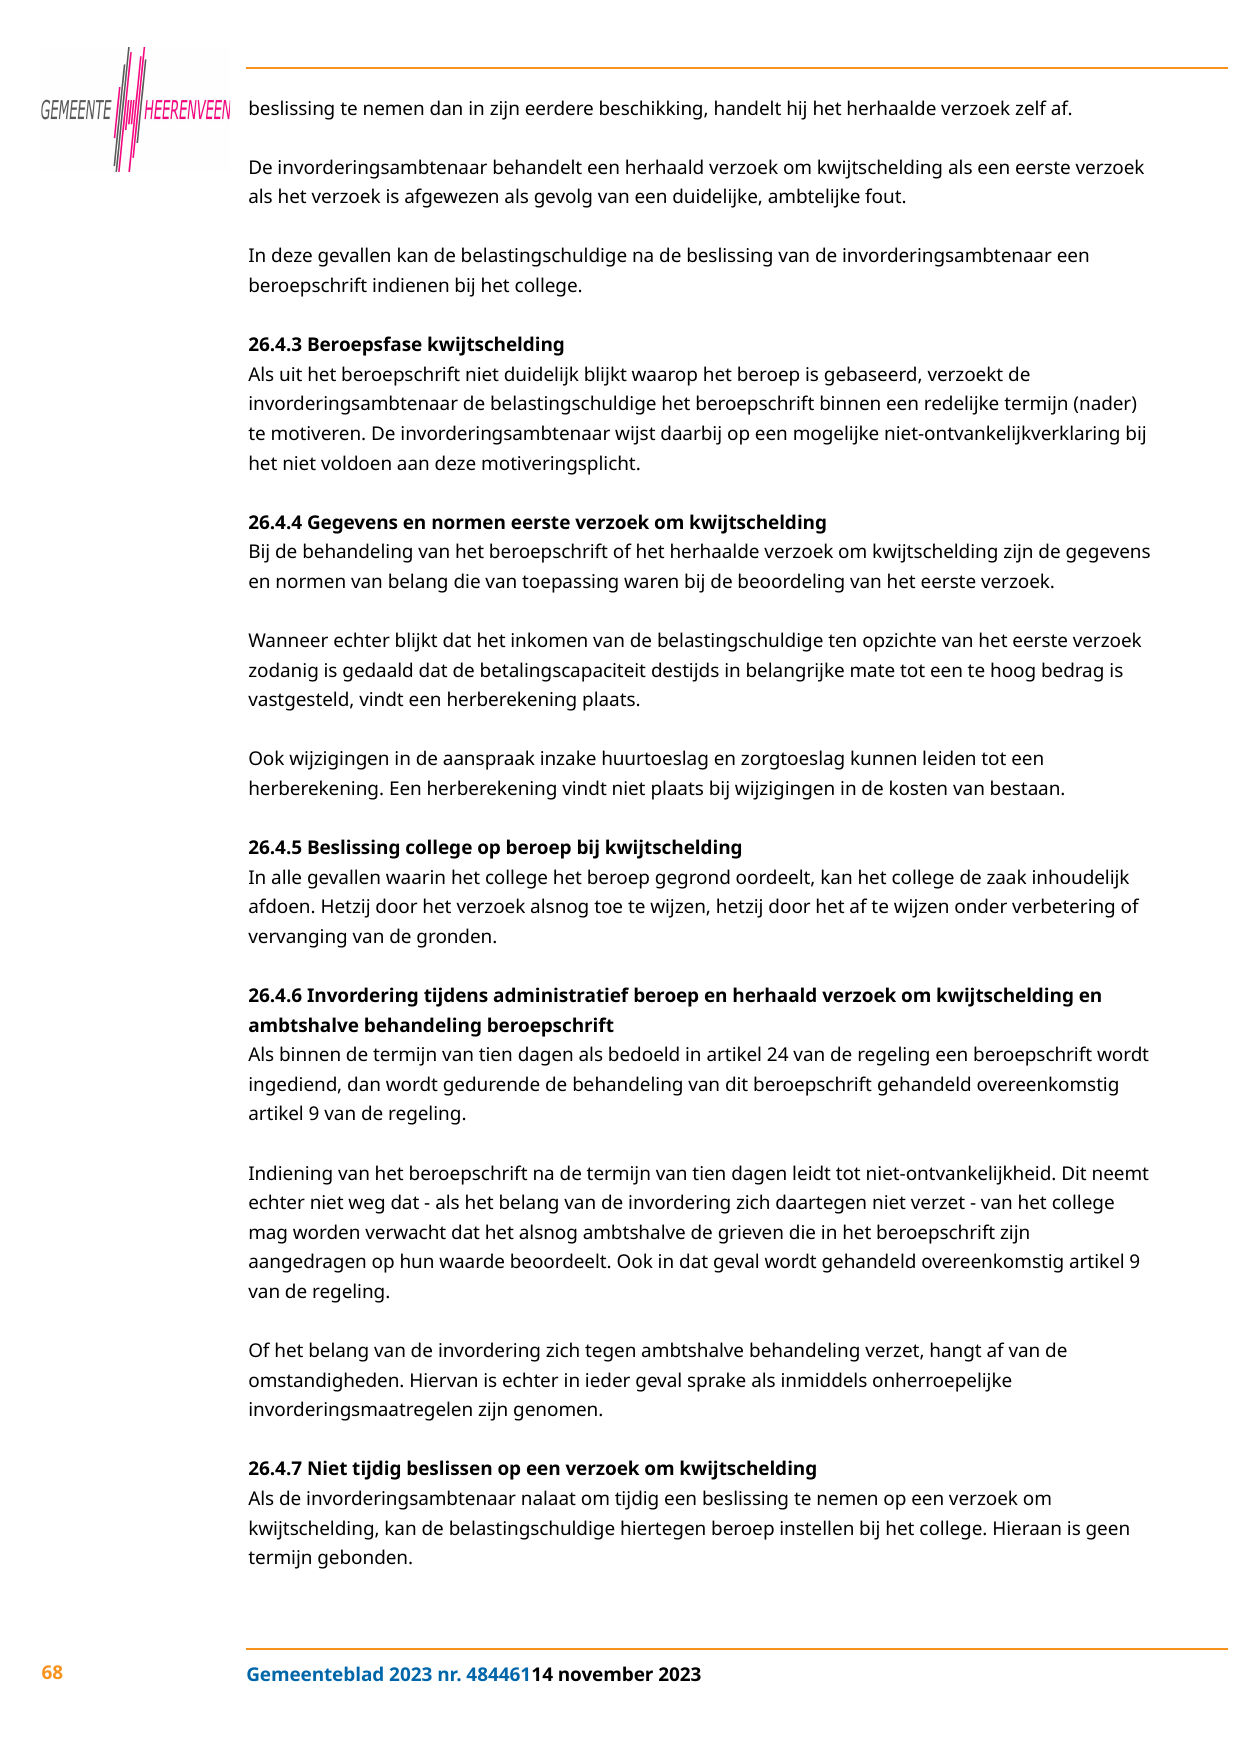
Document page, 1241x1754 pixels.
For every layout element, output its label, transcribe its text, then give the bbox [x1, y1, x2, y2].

picture [41, 47, 231, 172]
text Ook wijzigingen in de aanspraak inzake huurtoeslag en zorgtoeslag kunnen leiden tot een herberekening. Een herberekening vindt niet plaats bij wijzigingen in de kosten van bestaan. [248, 746, 1152, 801]
text Wanneer echter blijkt dat het inkomen van de belastingschuldige ten opzichte van het eerste verzoek zodanig is gedaald dat de betalingscapaciteit destijds in belangrijke mate tot een te hoog bedrag is vastgesteld, vindt een herberekening plaats. [248, 627, 1152, 712]
text De invorderingsambtenaar behandelt een herhaald verzoek om kwijtschelding als een eerste verzoek als het verzoek is afgewezen als gevolg van een duidelijke, ambtelijke fout. [248, 154, 1152, 209]
text 26.4.7 Niet tijdig beslissen op een verzoek om kwijtschelding [248, 1456, 1152, 1481]
text 26.4.5 Beslissing college op beroep bij kwijtschelding [248, 834, 1152, 860]
text Bij de behandeling van het beroepschrift of het herhaalde verzoek om kwijtschelding zijn de gegevens en normen van belang die van toepassing waren bij de beoordeling van het eerste verzoek. [248, 538, 1152, 594]
text Indiening van het beroepschrift na de termijn van tien dagen leidt tot niet-ontvankelijkheid. Dit neemt echter niet weg dat - als het belang van de invordering zich daartegen niet verzet - van het college mag worden verwacht dat het alsnog ambtshalve de grieven die in het beroepschrift zijn aangedragen op hun waarde beoordeelt. Ook in dat geval wordt gehandeld overeenkomstig artikel 9 van de regeling. [248, 1160, 1152, 1304]
text Of het belang van de invordering zich tegen ambtshalve behandeling verzet, hangt af van de omstandigheden. Hiervan is echter in ieder geval sprake als inmiddels onherroepelijke invorderingsmaatregelen zijn genomen. [248, 1337, 1152, 1422]
text Als de invorderingsambtenaar nalaat om tijdig een beslissing te nemen op een verzoek om kwijtschelding, kan de belastingschuldige hiertegen beroep instellen bij het college. Hieraan is geen termijn gebonden. [248, 1485, 1152, 1570]
text 26.4.4 Gegevens en normen eerste verzoek om kwijtschelding [248, 509, 1152, 535]
text In alle gevallen waarin het college het beroep gegrond oordeelt, kan het college de zaak inhoudelijk afdoen. Hetzij door het verzoek alsnog toe te wijzen, hetzij door het af te wijzen onder verbetering of vervanging van de gronden. [248, 864, 1152, 949]
text 26.4.6 Invordering tijdens administratief beroep en herhaald verzoek om kwijtschelding en ambtshalve behandeling beroepschrift [248, 982, 1152, 1038]
text In deze gevallen kan de belastingschuldige na de beslissing van de invorderingsambtenaar een beroepschrift indienen bij het college. [248, 243, 1152, 298]
text beslissing te nemen dan in zijn eerdere beschikking, handelt hij het herhaalde verzoek zelf af. [248, 95, 1152, 121]
text Als binnen de termijn van tien dagen als bedoeld in artikel 24 van de regeling een beroepschrift wordt ingediend, dan wordt gedurende de behandeling van dit beroepschrift gehandeld overeenkomstig artikel 9 van de regeling. [248, 1041, 1152, 1126]
text 26.4.3 Beroepsfase kwijtschelding [248, 331, 1152, 357]
text Als uit het beroepschrift niet duidelijk blijkt waarop het beroep is gebaseerd, verzoekt de invorderingsambtenaar de belastingschuldige het beroepschrift binnen een redelijke termijn (nader) te motiveren. De invorderingsambtenaar wijst daarbij op een mogelijke niet-ontvankelijkverklaring bij het niet voldoen aan deze motiveringsplicht. [248, 361, 1152, 476]
